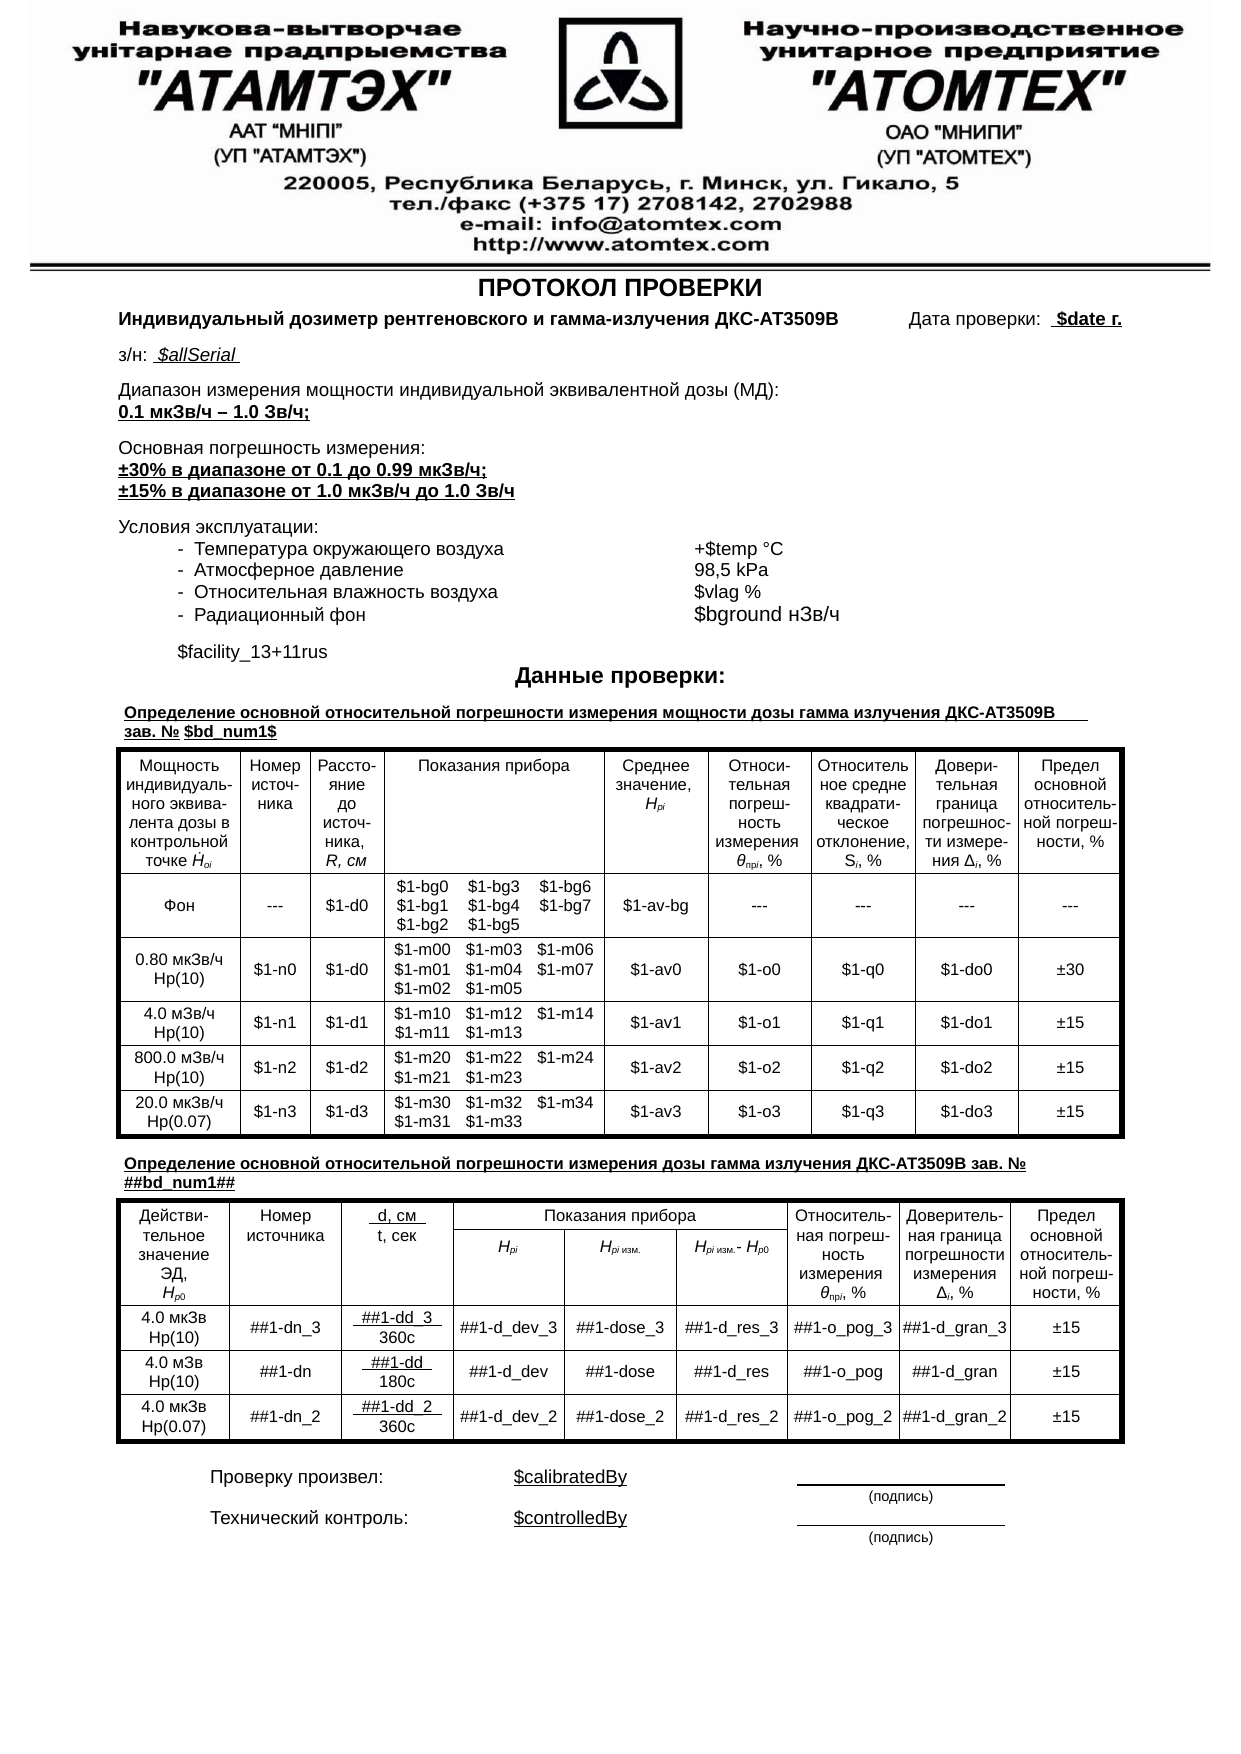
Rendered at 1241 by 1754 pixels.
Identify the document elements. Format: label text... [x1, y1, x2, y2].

table_cell $1-n2 [241, 1046, 310, 1089]
table_cell $1-do1 [916, 1002, 1018, 1045]
table_cell $1-o1 [709, 1002, 811, 1045]
table_cell Доверитель-ная граница погрешности измерения Δi, % [900, 1203, 1010, 1305]
table_cell $1-o0 [709, 938, 811, 1001]
table_cell Предел основной относитель-ной погреш-ности, % [1019, 752, 1119, 873]
table_cell $1-d0 [311, 874, 384, 937]
table_cell 4.0 мЗв Hp(10) [121, 1351, 229, 1394]
table_cell $1-d2 [311, 1046, 384, 1089]
table_cell $1-do3 [916, 1091, 1018, 1134]
table_cell Номер источника [230, 1203, 341, 1305]
picture [29, 0, 1211, 273]
table_cell [771, 1504, 1030, 1528]
table_cell Относительное средне квадрати-ческое отклонение, Si, % [812, 752, 915, 873]
table_cell Номер источ-ника [241, 752, 310, 873]
table_cell $1-m20 $1-m21 $1-m22 $1-m23 $1-m24 [385, 1046, 604, 1089]
table_cell $1-do2 [916, 1046, 1018, 1089]
table_cell ##1-dn_3 [230, 1306, 341, 1349]
table_cell $1-q2 [812, 1046, 915, 1089]
table_cell ##1-d_res_3 [677, 1306, 787, 1349]
table_cell ##1-dose_2 [565, 1395, 676, 1438]
table_cell ##1-d_gran [900, 1351, 1010, 1394]
table_cell ##1-dose_3 [565, 1306, 676, 1349]
table_cell $1-do0 [916, 938, 1018, 1001]
table_cell ##1-dd 180c [342, 1351, 453, 1394]
table_cell $1-d3 [311, 1091, 384, 1134]
table_cell [210, 1488, 513, 1504]
table_cell [210, 1528, 513, 1545]
table_cell (подпись) [771, 1528, 1030, 1545]
table_cell ##1-d_gran_2 [900, 1395, 1010, 1438]
table_cell 4.0 мкЗв Hp(0.07) [121, 1395, 229, 1438]
table_cell ##1-d_dev_3 [454, 1306, 564, 1349]
table_cell Показания прибора [454, 1203, 787, 1228]
text - Относительная влажность воздуха $vlag % [177, 581, 1122, 602]
table_cell [514, 1528, 771, 1545]
text Условия эксплуатации: [118, 516, 1122, 537]
table_header [771, 1464, 1030, 1487]
table_cell $1-bg0 $1-bg1 $1-bg2 $1-bg3 $1-bg4 $1-bg5 $1-bg6 $1-bg7 [385, 874, 604, 937]
text 0.1 мкЗв/ч – 1.0 Зв/ч; [118, 401, 1122, 422]
table_cell $1-n1 [241, 1002, 310, 1045]
table_cell d, см t, сек [342, 1203, 453, 1305]
table_cell $1-m10 $1-m11 $1-m12 $1-m13 $1-m14 [385, 1002, 604, 1045]
table_cell ##1-dose [565, 1351, 676, 1394]
table_cell ##1-o_pog [788, 1351, 899, 1394]
text - Температура окружающего воздуха +$temp °C [177, 537, 1122, 559]
text Диапазон измерения мощности индивидуальной эквивалентной дозы (МД): [118, 379, 1122, 401]
table_cell --- [916, 874, 1018, 937]
table_header Определение основной относительной погрешности измерения мощности дозы гамма излучения ДКС-АТ3509B зав. № $bd_num1$ [118, 688, 1122, 747]
table_cell 0.80 мкЗв/ч Hp(10) [121, 938, 240, 1001]
table_cell Показания прибора [385, 752, 604, 873]
table_cell (подпись) [771, 1488, 1030, 1504]
text - Радиационный фон $bground нЗв/ч [177, 602, 1122, 626]
table_cell ±15 [1019, 1002, 1119, 1045]
table_cell ##1-o_pog_2 [788, 1395, 899, 1438]
table_cell Hpi изм.- Hp0 [677, 1230, 787, 1305]
table_cell $1-av0 [605, 938, 708, 1001]
table_cell $1-d0 [311, 938, 384, 1001]
table_header $calibratedBy [514, 1464, 771, 1487]
table_cell --- [709, 874, 811, 937]
table_cell Относи-тельная погреш-ность измерения θпрi, % [709, 752, 811, 873]
table_cell 4.0 мкЗв Hp(10) [121, 1306, 229, 1349]
table_cell ##1-d_dev [454, 1351, 564, 1394]
table_cell ±15 [1011, 1395, 1119, 1438]
table_cell $1-av1 [605, 1002, 708, 1045]
table_cell 20.0 мкЗв/ч Hp(0.07) [121, 1091, 240, 1134]
table_cell $1-q0 [812, 938, 915, 1001]
table_cell ±15 [1011, 1351, 1119, 1394]
table_cell Относитель-ная погреш-ность измерения θпрi, % [788, 1203, 899, 1305]
table_cell --- [241, 874, 310, 937]
table_cell ##1-d_gran_3 [900, 1306, 1010, 1349]
table_cell $1-n0 [241, 938, 310, 1001]
table_cell ##1-dd_3 360c [342, 1306, 453, 1349]
table_cell $controlledBy [514, 1504, 771, 1528]
table_cell Мощность индивидуаль-ного эквива-лента дозы в контрольной точке Ḣoi [121, 752, 240, 873]
table_cell Действи-тельное значение ЭД, Hp0 [121, 1203, 229, 1305]
text ±30% в диапазоне от 0.1 до 0.99 мкЗв/ч; [118, 458, 1122, 480]
text Основная погрешность измерения: [118, 437, 1122, 458]
table_cell Фон [121, 874, 240, 937]
text - Атмосферное давление 98,5 kPa [177, 559, 1122, 581]
table_cell [514, 1488, 771, 1504]
table_cell $1-av2 [605, 1046, 708, 1089]
table_cell Технический контроль: [210, 1504, 513, 1528]
table_header Проверку произвел: [210, 1464, 513, 1487]
text Индивидуальный дозиметр рентгеновского и гамма-излучения ДКС-АТ3509B Дата проверки: $date г. [118, 307, 1122, 329]
text $facility_13+11rus [118, 640, 1122, 662]
table_cell ##1-d_dev_2 [454, 1395, 564, 1438]
table_cell $1-o2 [709, 1046, 811, 1089]
table_cell $1-q1 [812, 1002, 915, 1045]
table_cell ±15 [1019, 1046, 1119, 1089]
table_cell --- [812, 874, 915, 937]
table_cell $1-d1 [311, 1002, 384, 1045]
table_cell ##1-d_res [677, 1351, 787, 1394]
table_cell $1-n3 [241, 1091, 310, 1134]
table_cell ##1-o_pog_3 [788, 1306, 899, 1349]
table_cell --- [1019, 874, 1119, 937]
table_cell ±15 [1019, 1091, 1119, 1134]
table_cell Среднее значение, Hpi [605, 752, 708, 873]
table_cell ##1-dd_2 360c [342, 1395, 453, 1438]
table_cell ##1-d_res_2 [677, 1395, 787, 1438]
table_cell Предел основной относитель-ной погреш-ности, % [1011, 1203, 1119, 1305]
table_cell ##1-dn_2 [230, 1395, 341, 1438]
table_cell $1-o3 [709, 1091, 811, 1134]
text ±15% в диапазоне от 1.0 мкЗв/ч до 1.0 Зв/ч [118, 480, 1122, 501]
table_cell ±15 [1011, 1306, 1119, 1349]
table_cell $1-m30 $1-m31 $1-m32 $1-m33 $1-m34 [385, 1091, 604, 1134]
table_cell ##1-dn [230, 1351, 341, 1394]
table_cell Hpi изм. [565, 1230, 676, 1305]
table_cell ±30 [1019, 938, 1119, 1001]
text ПРОТОКОЛ ПРОВЕРКИ [118, 273, 1122, 301]
table_cell 800.0 мЗв/ч Hp(10) [121, 1046, 240, 1089]
table_cell 4.0 мЗв/ч Hp(10) [121, 1002, 240, 1045]
text з/н: $allSerial [118, 343, 1122, 365]
table_cell $1-av-bg [605, 874, 708, 937]
table_cell Hpi [454, 1230, 564, 1305]
table_cell $1-av3 [605, 1091, 708, 1134]
table_cell Довери-тельная граница погрешнос-ти измере-ния Δi, % [916, 752, 1018, 873]
table_cell $1-m00 $1-m01 $1-m02 $1-m03 $1-m04 $1-m05 $1-m06 $1-m07 [385, 938, 604, 1001]
table_cell Рассто-яние до источ-ника, R, см [311, 752, 384, 873]
text Данные проверки: [118, 662, 1122, 688]
table_header Определение основной относительной погрешности измерения дозы гамма излучения ДКС-АТ3509B зав. № ##bd_num1## [118, 1139, 1122, 1198]
table_cell $1-q3 [812, 1091, 915, 1134]
